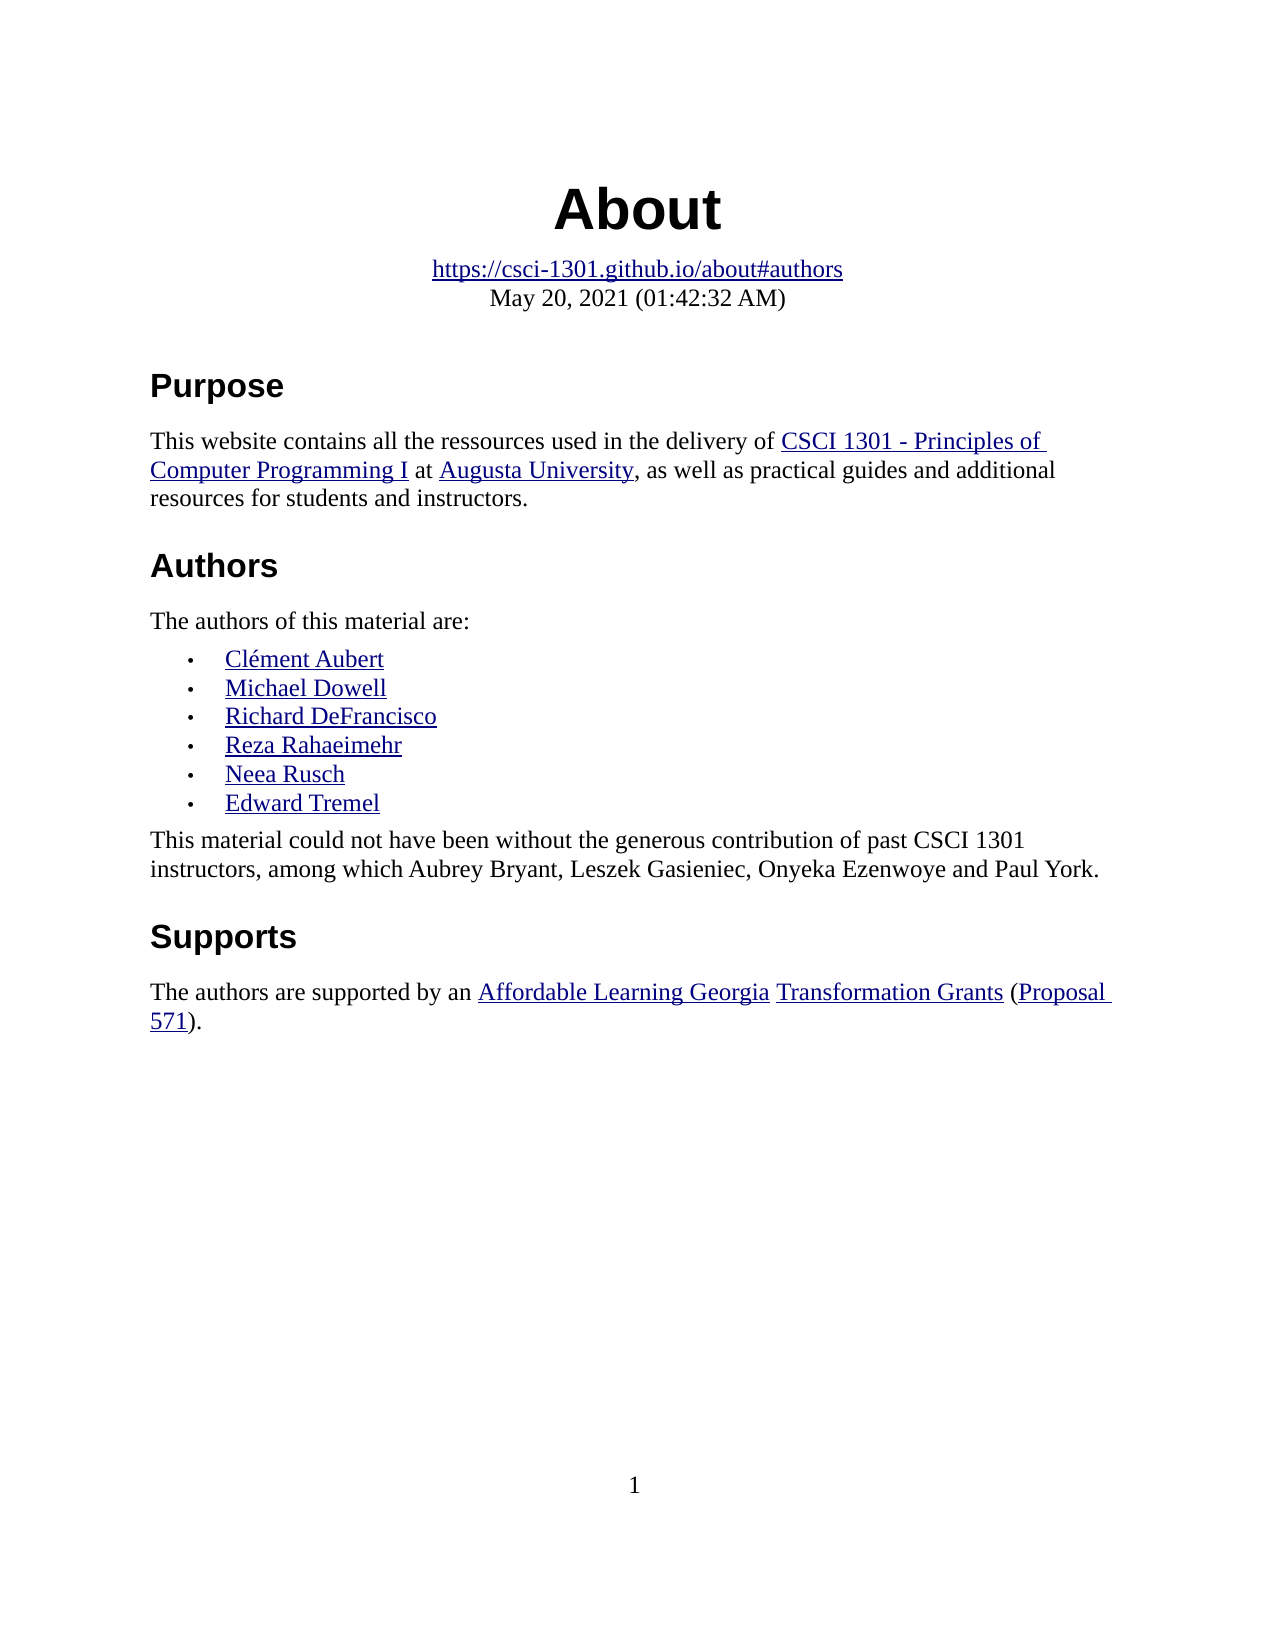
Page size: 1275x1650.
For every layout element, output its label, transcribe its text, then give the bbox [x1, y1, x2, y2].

text The authors of this material are: [150, 606, 1125, 635]
subtitle Authors [150, 546, 1125, 585]
list Edward Tremel [187, 788, 1125, 816]
subtitle Purpose [150, 366, 1125, 404]
text This website contains all the ressources used in the delivery of CSCI 1301 - Principles of Computer Programming I at Augusta University, as well as practical guides and additional resources for students and instructors. [150, 426, 1125, 512]
text The authors are supported by an Affordable Learning Georgia Transformation Grants (Proposal 571). [150, 977, 1125, 1034]
list Reza Rahaeimehr [187, 730, 1125, 759]
text May 20, 2021 (01:42:32 AM) [150, 283, 1125, 312]
subtitle Supports [150, 917, 1125, 956]
list Clément Aubert [187, 644, 1125, 673]
list Neea Rusch [187, 759, 1125, 788]
title About [150, 175, 1125, 242]
text This material could not have been without the generous contribution of past CSCI 1301 instructors, among which Aubrey Bryant, Leszek Gasieniec, Onyeka Ezenwoye and Paul York. [150, 825, 1125, 883]
list Michael Dowell [187, 673, 1125, 701]
text https://csci-1301.github.io/about#authors [150, 254, 1125, 283]
list Richard DeFrancisco [187, 701, 1125, 730]
